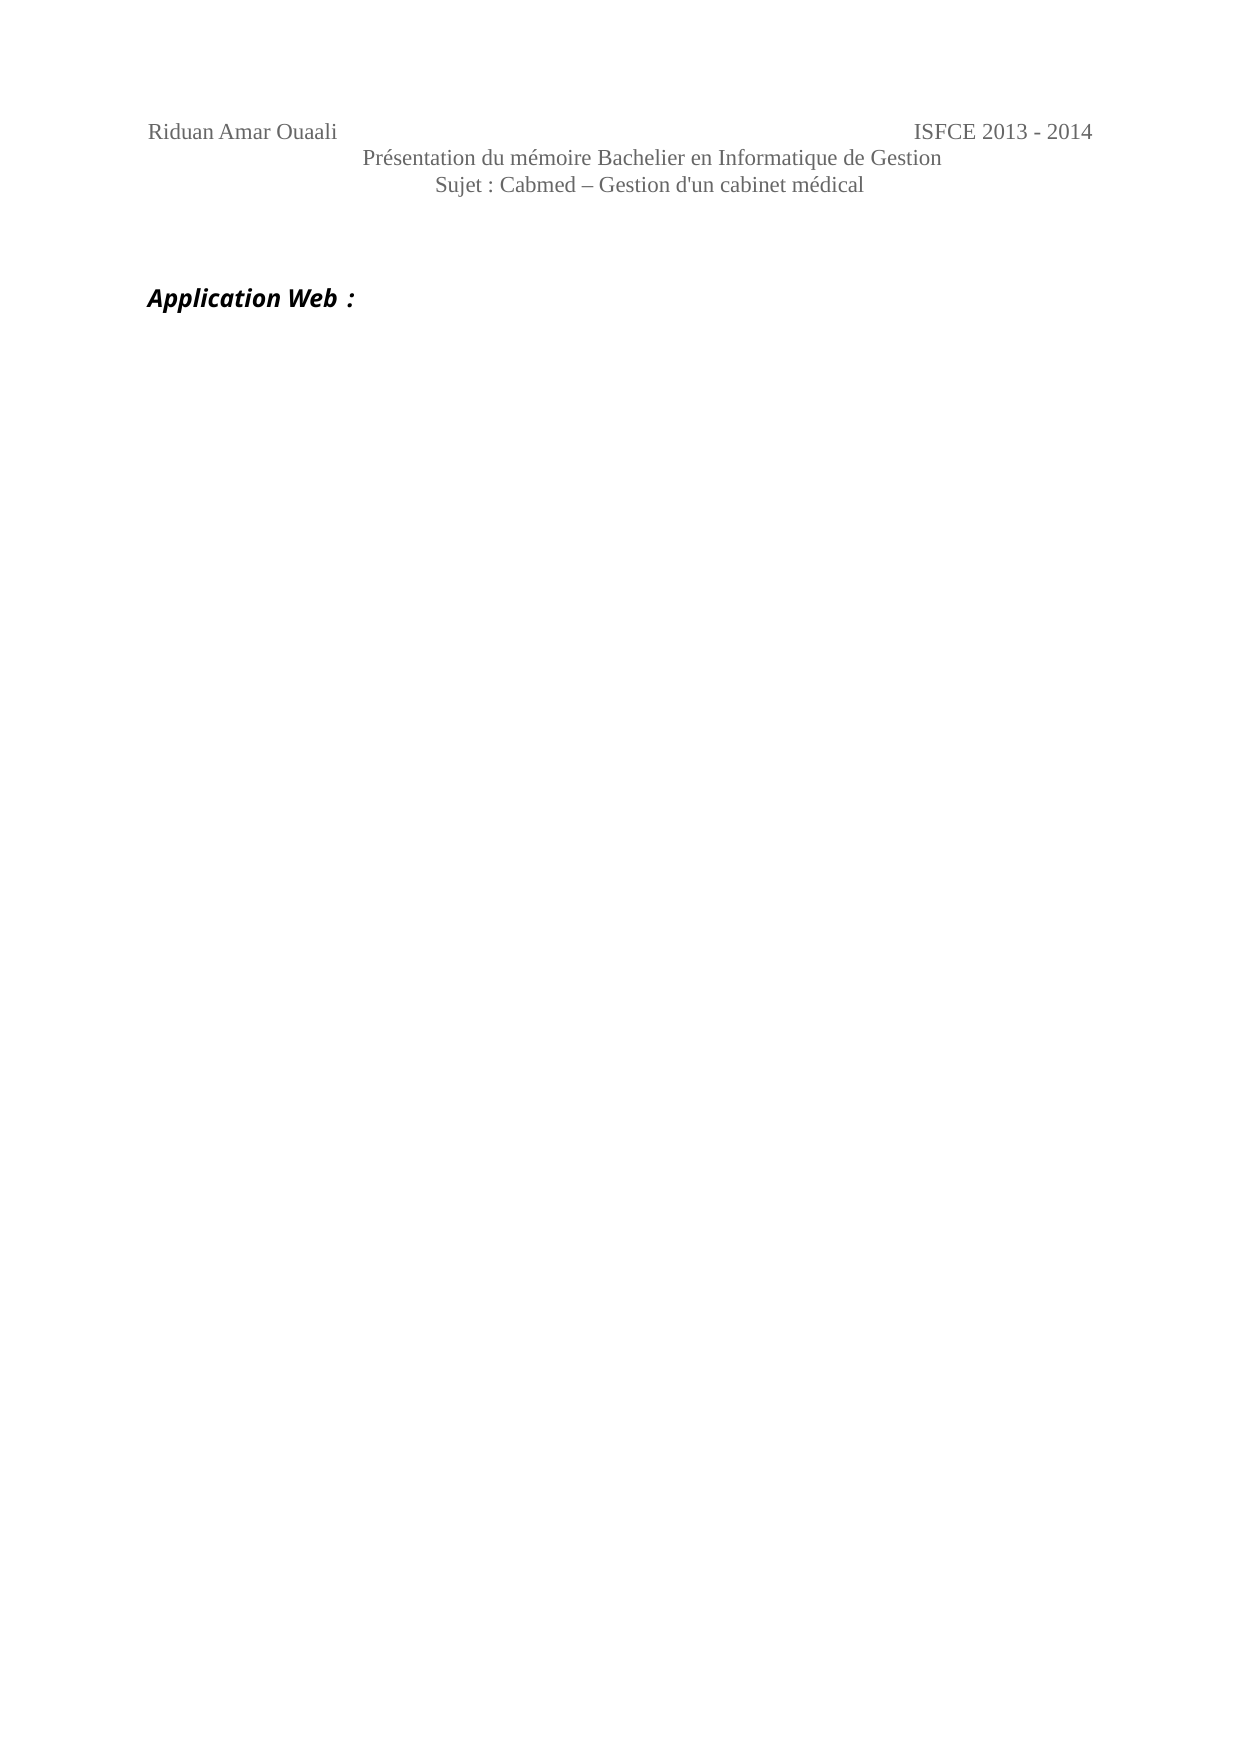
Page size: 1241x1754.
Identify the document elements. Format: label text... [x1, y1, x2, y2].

subtitle Application Web : [148, 280, 1093, 314]
